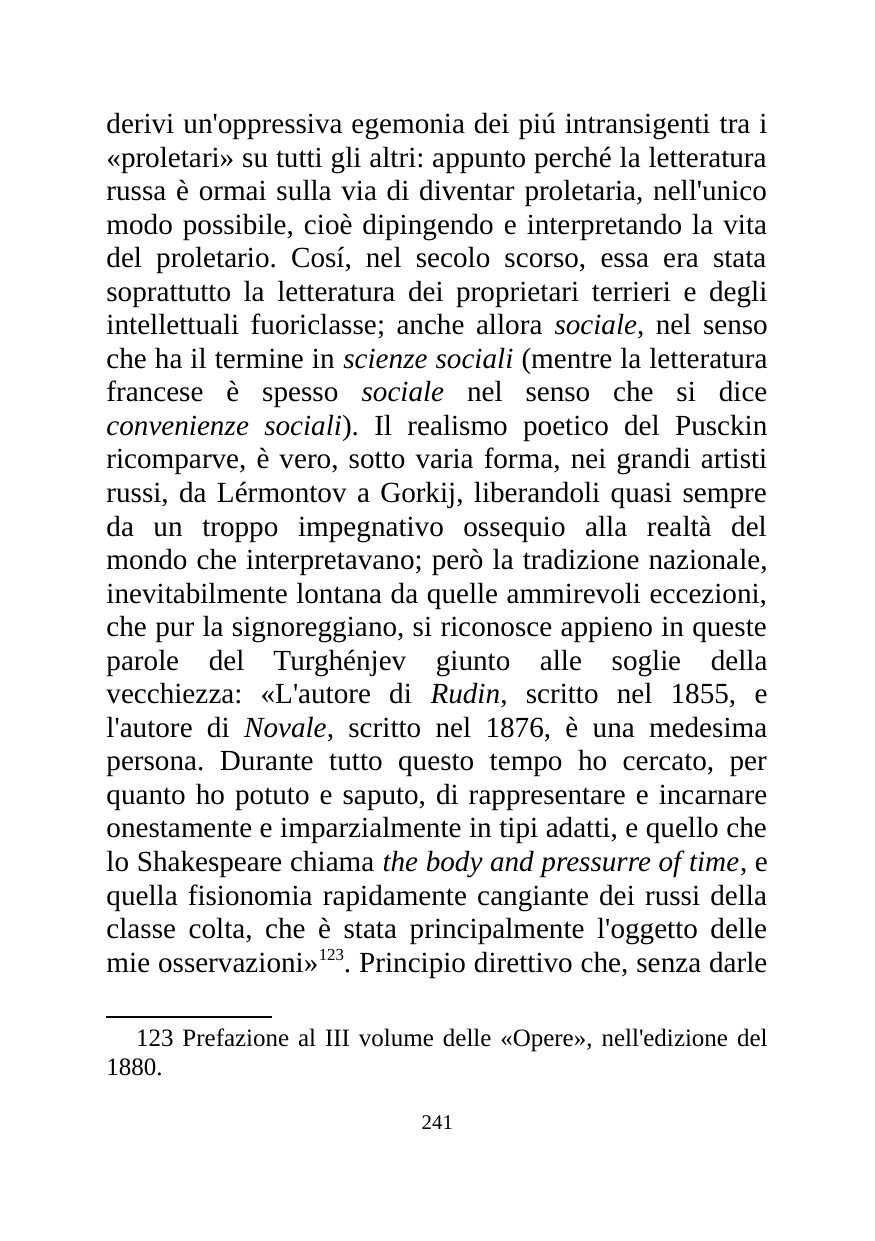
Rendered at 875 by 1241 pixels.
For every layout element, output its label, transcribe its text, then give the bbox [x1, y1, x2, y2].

text Prefazione al III volume delle «Opere», nell'edizione del 1880. [106, 1023, 768, 1080]
text derivi un'oppressiva egemonia dei piú intransigenti tra i «proletari» su tutti gli altri: appunto perché la letteratura russa è ormai sulla via di diventar proletaria, nell'unico modo possibile, cioè dipingendo e interpretando la vita del proletario. Cosí, nel secolo scorso, essa era stata soprattutto la letteratura dei proprietari terrieri e degli intellettuali fuoriclasse; anche allora sociale, nel senso che ha il termine in scienze sociali (mentre la letteratura francese è spesso sociale nel senso che si dice convenienze sociali). Il realismo poetico del Pusckin ricomparve, è vero, sotto varia forma, nei grandi artisti russi, da Lérmontov a Gorkij, liberandoli quasi sempre da un troppo impegnativo ossequio alla realtà del mondo che interpretavano; però la tradizione nazionale, inevitabilmente lontana da quelle ammirevoli eccezioni, che pur la signoreggiano, si riconosce appieno in queste parole del Turghénjev giunto alle soglie della vecchiezza: «L'autore di Rudin, scritto nel 1855, e l'autore di Novale, scritto nel 1876, è una medesima persona. Durante tutto questo tempo ho cercato, per quanto ho potuto e saputo, di rappresentare e incarnare onestamente e imparzialmente in tipi adatti, e quello che lo Shakespeare chiama the body and pressurre of time, e quella fisionomia rapidamente cangiante dei russi della classe colta, che è stata principalmente l'oggetto delle mie osservazioni». Principio direttivo che, senza darle [106, 106, 768, 978]
